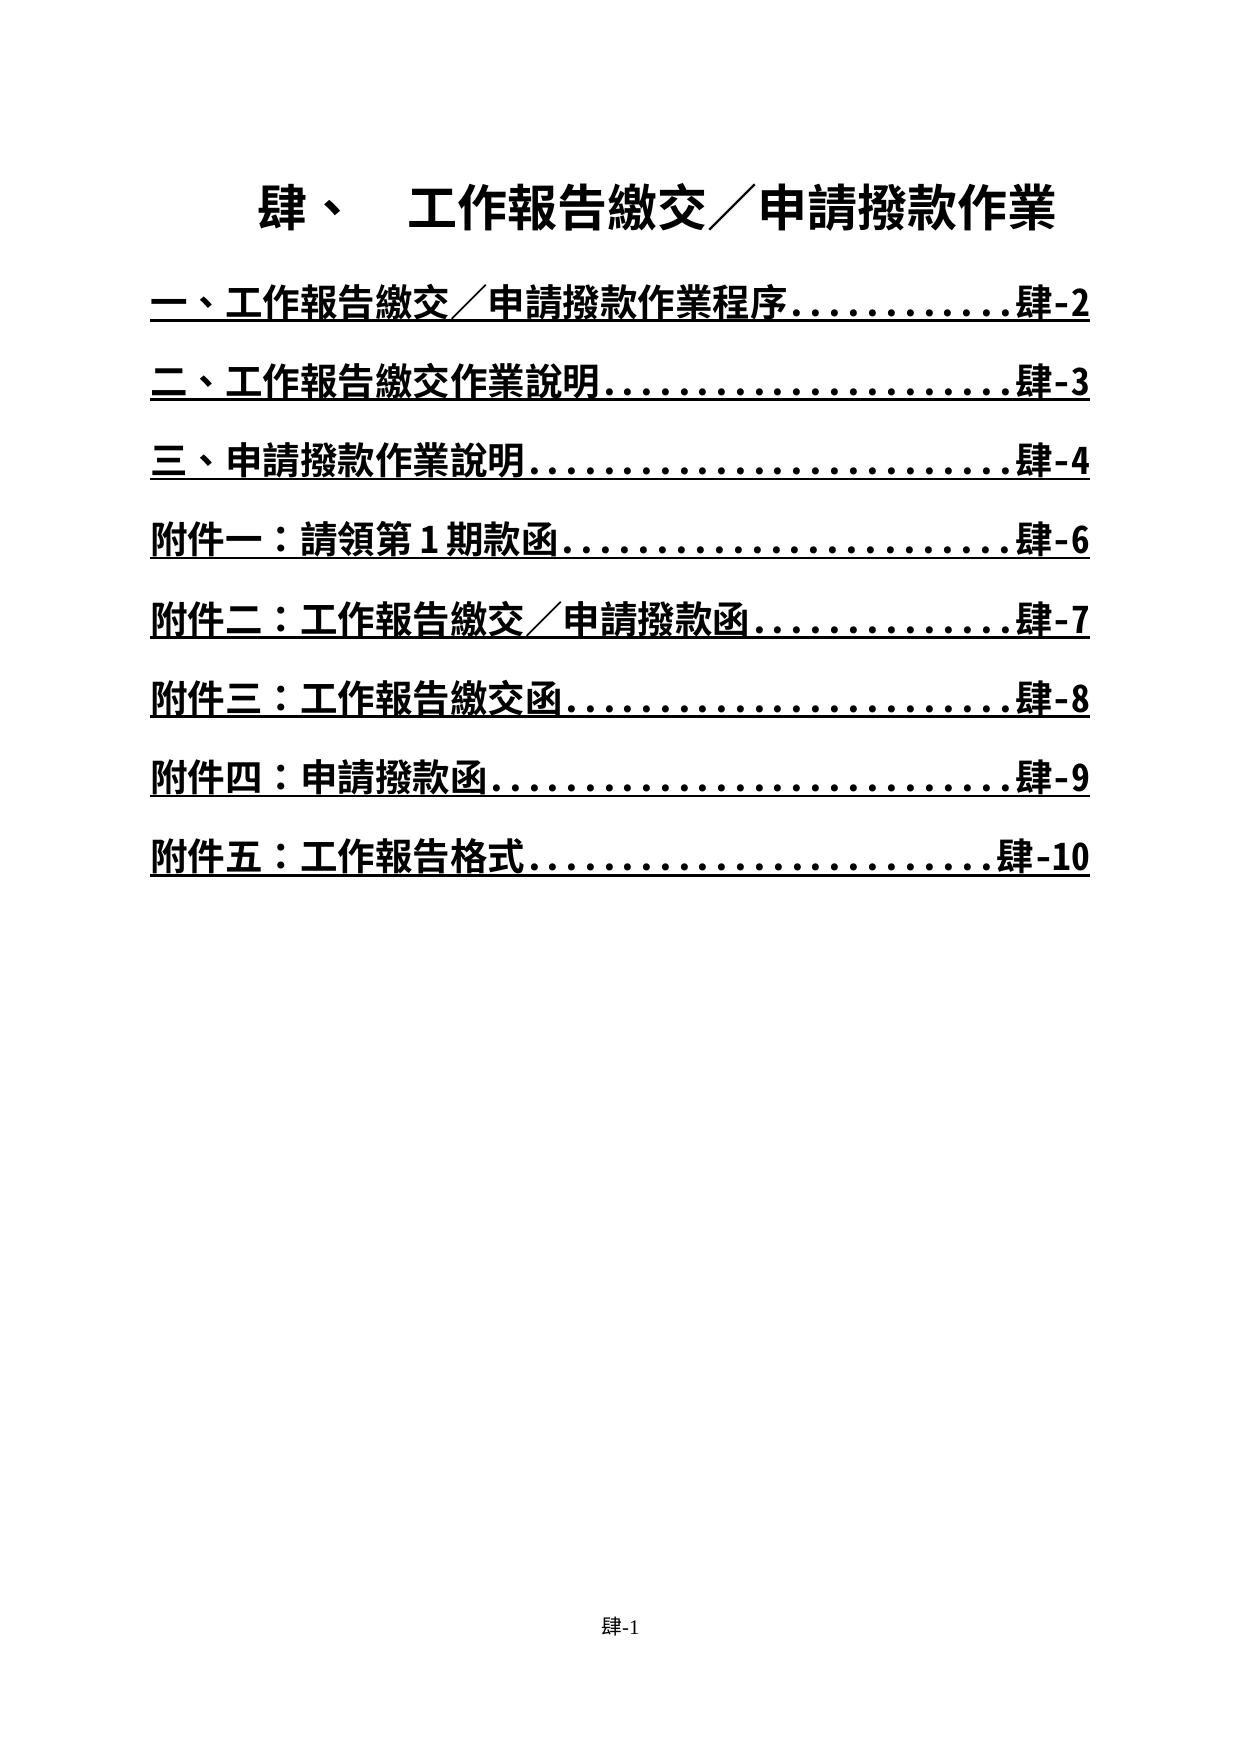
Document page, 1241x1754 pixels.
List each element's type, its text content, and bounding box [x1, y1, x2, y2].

list 工作報告繳交／申請撥款作業 [225, 169, 1090, 241]
text [150, 401, 1090, 406]
text [150, 877, 1090, 882]
text 附件五：工作報告格式 肆-10 [150, 827, 1090, 874]
text 二、工作報告繳交作業說明 肆-3 [150, 352, 1090, 398]
text [150, 322, 1090, 327]
text [150, 559, 1090, 564]
text 三、申請撥款作業說明 肆-4 [150, 431, 1090, 478]
text [150, 718, 1090, 723]
text [150, 639, 1090, 644]
text [150, 797, 1090, 802]
text 附件三：工作報告繳交函 肆-8 [150, 669, 1090, 715]
text 附件二：工作報告繳交／申請撥款函 肆-7 [150, 589, 1090, 636]
text 附件一：請領第1期款函 肆-6 [150, 510, 1090, 557]
text 附件四：申請撥款函 肆-9 [150, 748, 1090, 795]
text 一、工作報告繳交／申請撥款作業程序 肆-2 [150, 272, 1090, 319]
text [150, 480, 1090, 485]
